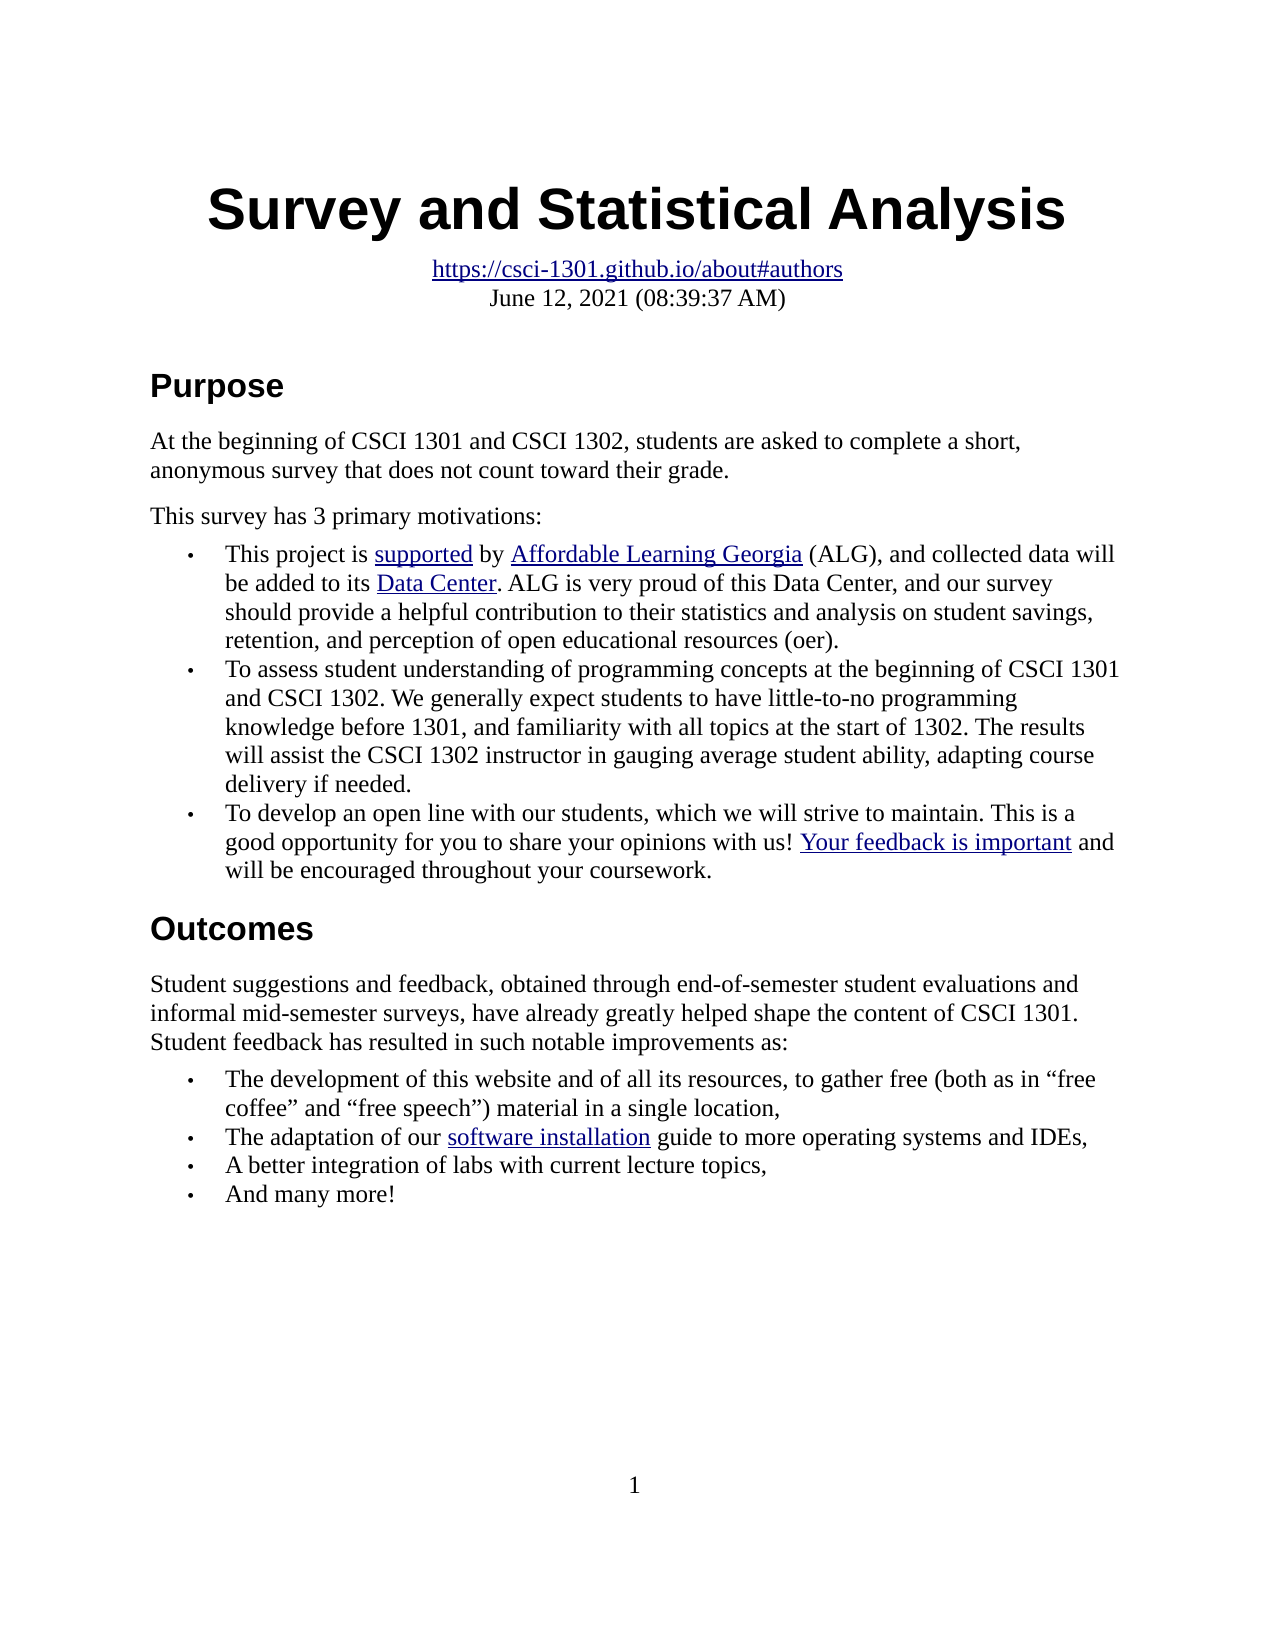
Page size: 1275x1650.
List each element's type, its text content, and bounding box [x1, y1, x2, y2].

text At the beginning of CSCI 1301 and CSCI 1302, students are asked to complete a short, anonymous survey that does not count toward their grade. [150, 426, 1125, 483]
list To develop an open line with our students, which we will strive to maintain. This is a good opportunity for you to share your opinions with us! Your feedback is important and will be encouraged throughout your coursework. [187, 798, 1125, 884]
text https://csci-1301.github.io/about#authors [150, 254, 1125, 283]
list The adaptation of our software installation guide to more operating systems and IDEs, [187, 1122, 1125, 1151]
title Survey and Statistical Analysis [150, 175, 1125, 242]
subtitle Outcomes [150, 909, 1125, 948]
list This project is supported by Affordable Learning Georgia (ALG), and collected data will be added to its Data Center. ALG is very proud of this Data Center, and our survey should provide a helpful contribution to their statistics and analysis on student savings, retention, and perception of open educational resources (oer). [187, 539, 1125, 654]
list To assess student understanding of programming concepts at the beginning of CSCI 1301 and CSCI 1302. We generally expect students to have little-to-no programming knowledge before 1301, and familiarity with all topics at the start of 1302. The results will assist the CSCI 1302 instructor in gauging average student ability, adapting course delivery if needed. [187, 654, 1125, 798]
text June 12, 2021 (08:39:37 AM) [150, 283, 1125, 312]
text This survey has 3 primary motivations: [150, 501, 1125, 530]
subtitle Purpose [150, 366, 1125, 404]
text Student suggestions and feedback, obtained through end-of-semester student evaluations and informal mid-semester surveys, have already greatly helped shape the content of CSCI 1301. Student feedback has resulted in such notable improvements as: [150, 969, 1125, 1055]
list And many more! [187, 1179, 1125, 1208]
list A better integration of labs with current lecture topics, [187, 1151, 1125, 1179]
list The development of this website and of all its resources, to gather free (both as in “free coffee” and “free speech”) material in a single location, [187, 1064, 1125, 1122]
